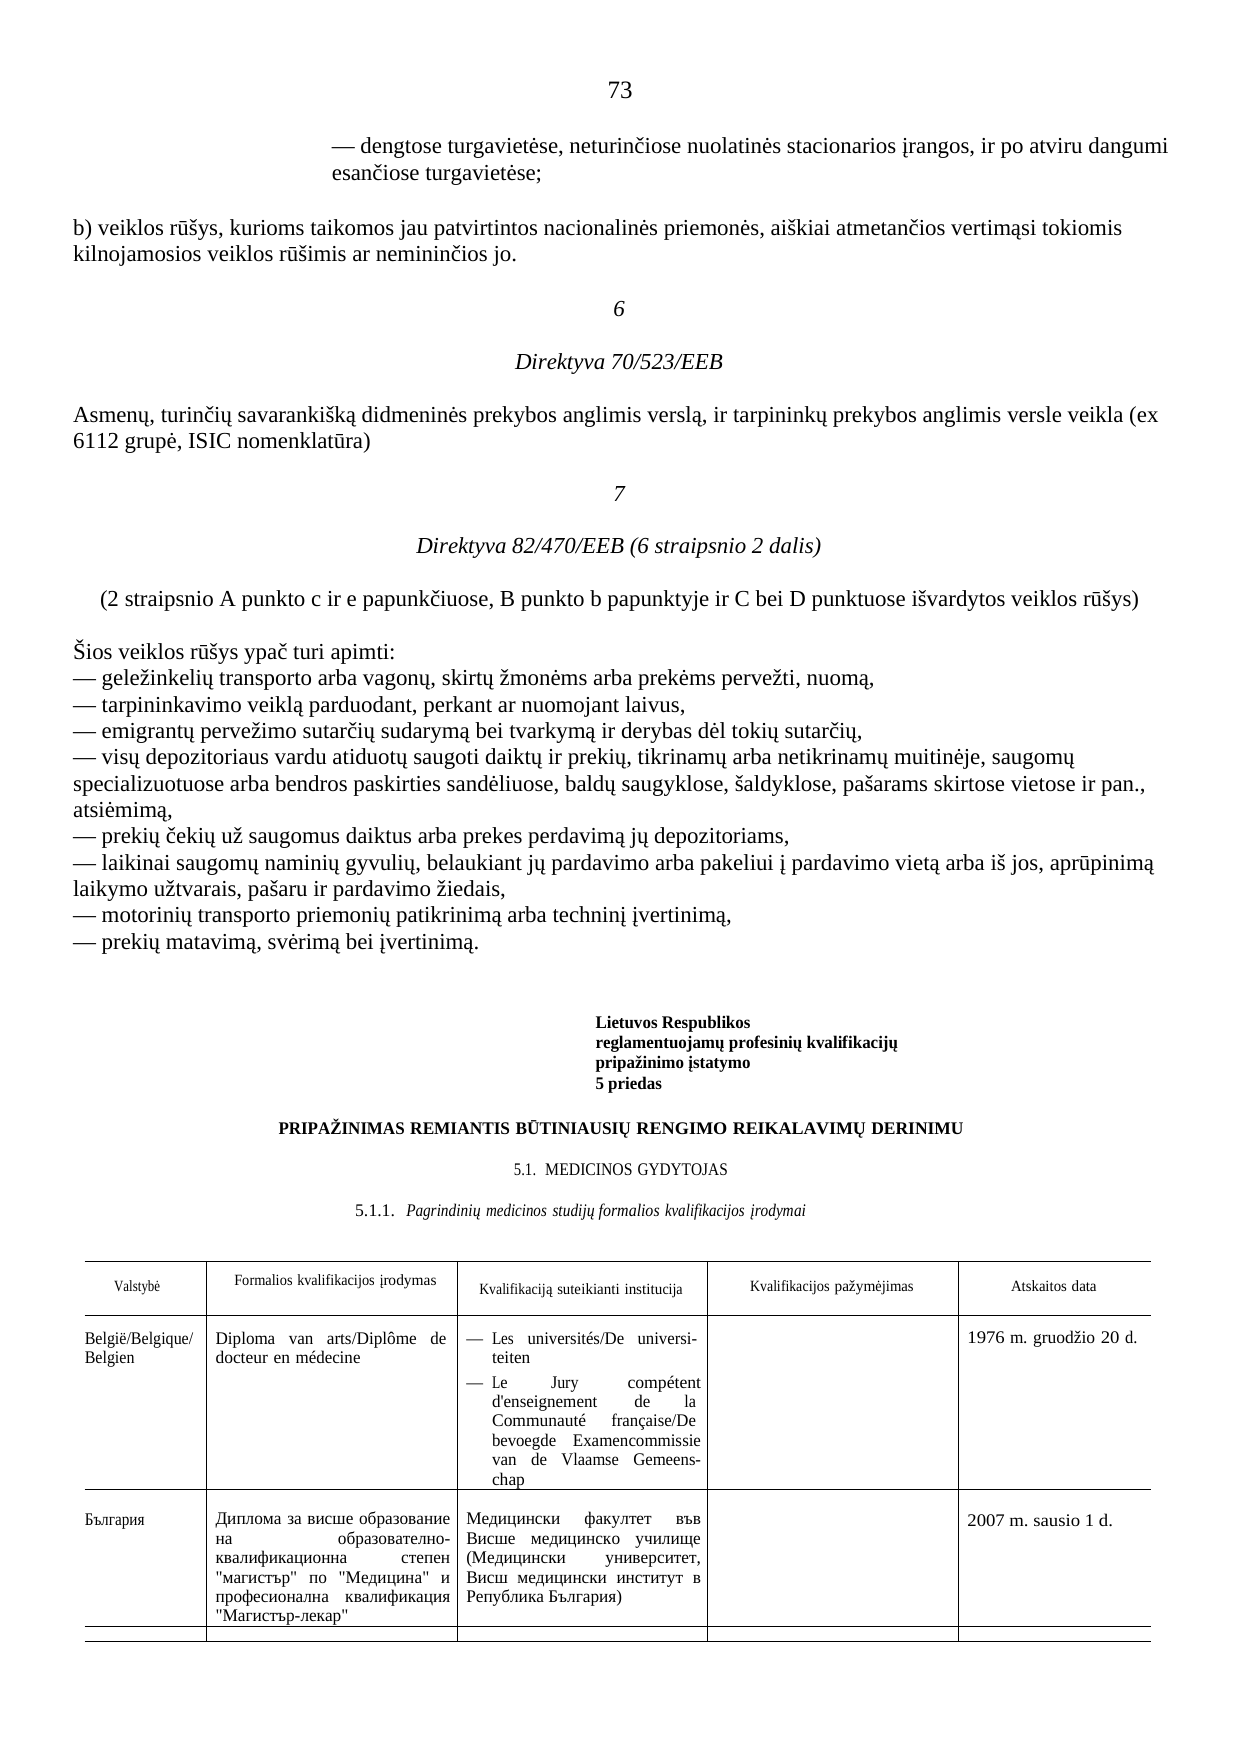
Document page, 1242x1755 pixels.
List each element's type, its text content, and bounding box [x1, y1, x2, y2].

table_cell Диплома за висше образование на образователно-квалификационна степен "магистър" по "Медицина" и професионална квалификация "Магистър-лекар" [207, 1490, 457, 1626]
table_cell [85, 1627, 206, 1641]
table_cell Медицински факултет във Висше медицинско училище (Медицински университет, Висш медицински институт в Република България) [458, 1490, 707, 1626]
text — motorinių transporto priemonių patikrinimą arba techninį įvertinimą, [73, 902, 1167, 928]
table_header Kvalifikacijos pažymėjimas [708, 1262, 958, 1315]
table_cell България [85, 1490, 206, 1626]
table_header Valstybė [85, 1262, 206, 1315]
text Asmenų, turinčių savarankišką didmeninės prekybos anglimis verslą, ir tarpininkų prekybos anglimis versle veikla (ex 6112 grupė, ISIC nomenklatūra) [73, 401, 1167, 453]
text — visų depozitoriaus vardu atiduotų saugoti daiktų ir prekių, tikrinamų arba netikrinamų muitinėje, saugomų specializuotuose arba bendros paskirties sandėliuose, baldų saugyklose, šaldyklose, pašarams skirtose vietose ir pan., atsiėmimą, [73, 743, 1167, 822]
text — geležinkelių transporto arba vagonų, skirtų žmonėms arba prekėms pervežti, nuomą, [73, 664, 1167, 691]
table_cell België/Belgique/ Belgien [85, 1316, 206, 1489]
table_cell [708, 1316, 958, 1489]
table_cell — Les universités/De universi- teiten — Le Jury compétent d'enseignement de la Communauté française/De bevoegde Examencommissie van de Vlaamse Gemeens- chap [458, 1316, 707, 1489]
table_header Kvalifikaciją suteikianti institucija [458, 1262, 707, 1315]
table_cell [458, 1627, 707, 1641]
text — prekių čekių už saugomus daiktus arba prekes perdavimą jų depozitoriams, [73, 822, 1167, 849]
text Direktyva 82/470/EEB (6 straipsnio 2 dalis) [73, 533, 1167, 559]
text 7 [73, 480, 1167, 506]
text 5.1.1. Pagrindinių medicinos studijų formalios kvalifikacijos įrodymai [355, 1200, 1169, 1220]
text pripažinimo įstatymo [370, 1052, 1169, 1073]
table_cell Diploma van arts/Diplôme de docteur en médecine [207, 1316, 457, 1489]
text — emigrantų pervežimo sutarčių sudarymą bei tvarkymą ir derybas dėl tokių sutarčių, [73, 717, 1167, 743]
text Lietuvos Respublikos [370, 1012, 1169, 1032]
text 5.1. MEDICINOS GYDYTOJAS [507, 1159, 734, 1179]
text — prekių matavimą, svėrimą bei įvertinimą. [73, 928, 1167, 954]
table_header Formalios kvalifikacijos įrodymas [207, 1262, 457, 1315]
table_cell 2007 m. sausio 1 d. [959, 1490, 1151, 1626]
text reglamentuojamų profesinių kvalifikacijų [370, 1032, 1169, 1052]
table_cell [959, 1627, 1151, 1641]
table_cell [207, 1627, 457, 1641]
text PRIPAŽINIMAS REMIANTIS BŪTINIAUSIŲ RENGIMO REIKALAVIMŲ DERINIMU [73, 1118, 1169, 1138]
text Direktyva 70/523/EEB [73, 348, 1167, 374]
table_header Atskaitos data [959, 1262, 1151, 1315]
table_header [73, 133, 320, 185]
table_cell [708, 1490, 958, 1626]
table_cell [708, 1627, 958, 1641]
text b) veiklos rūšys, kurioms taikomos jau patvirtintos nacionalinės priemonės, aiškiai atmetančios vertimąsi tokiomis kilnojamosios veiklos rūšimis ar nemininčios jo. [73, 214, 1167, 267]
table_header — dengtose turgavietėse, neturinčiose nuolatinės stacionarios įrangos, ir po atviru dangumi esančiose turgavietėse; [320, 133, 1188, 185]
text 5 priedas [370, 1073, 1169, 1093]
text (2 straipsnio A punkto c ir e papunkčiuose, B punkto b papunktyje ir C bei D punktuose išvardytos veiklos rūšys) [73, 585, 1167, 612]
table_cell 1976 m. gruodžio 20 d. [959, 1316, 1151, 1489]
text — tarpininkavimo veiklą parduodant, perkant ar nuomojant laivus, [73, 691, 1167, 717]
text Šios veiklos rūšys ypač turi apimti: [73, 638, 1167, 664]
text — laikinai saugomų naminių gyvulių, belaukiant jų pardavimo arba pakeliui į pardavimo vietą arba iš jos, aprūpinimą laikymo užtvarais, pašaru ir pardavimo žiedais, [73, 849, 1167, 902]
text 6 [73, 295, 1167, 322]
